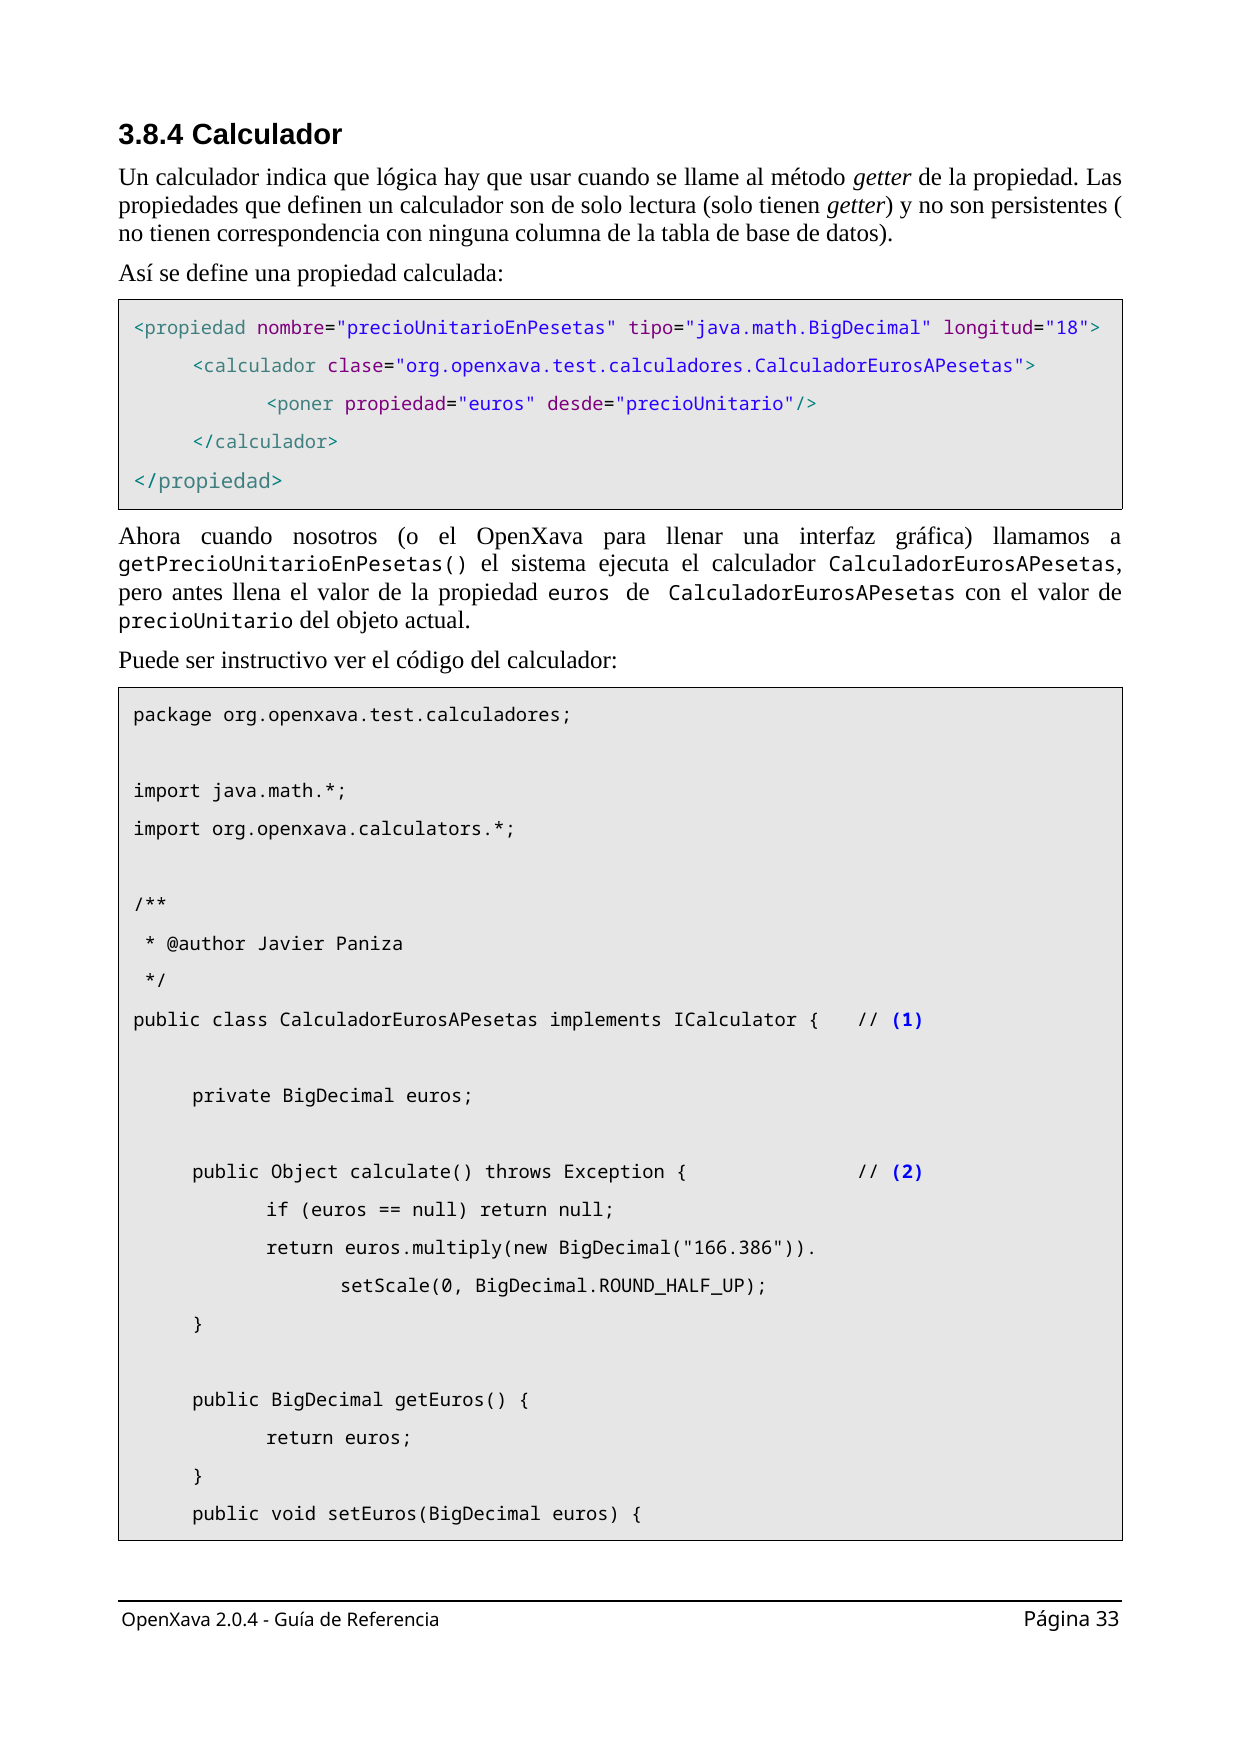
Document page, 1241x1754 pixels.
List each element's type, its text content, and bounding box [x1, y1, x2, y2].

text */ [119, 953, 1122, 991]
text /** [119, 877, 1122, 915]
text </propiedad> [119, 451, 1122, 509]
text } [119, 1295, 1122, 1333]
text <propiedad nombre="precioUnitarioEnPesetas" tipo="java.math.BigDecimal" longitud="18"> [119, 300, 1122, 337]
text package org.openxava.test.calculadores; [119, 688, 1122, 725]
text public Object calculate() throws Exception { // (2) [119, 1143, 1122, 1181]
text if (euros == null) return null; [119, 1181, 1122, 1219]
text private BigDecimal euros; [119, 1067, 1122, 1105]
text return euros.multiply(new BigDecimal("166.386")). [119, 1219, 1122, 1257]
text Ahora cuando nosotros (o el OpenXava para llenar una interfaz gráfica) llamamos a getPrecioUnitarioEnPesetas() el sistema ejecuta el calculador CalculadorEurosAPesetas, pero antes llena el valor de la propiedad euros de CalculadorEurosAPesetas con el valor de precioUnitario del objeto actual. [118, 522, 1122, 634]
text setScale(0, BigDecimal.ROUND_HALF_UP); [119, 1257, 1122, 1295]
text public BigDecimal getEuros() { [119, 1371, 1122, 1409]
text * @author Javier Paniza [119, 915, 1122, 953]
text } [119, 1447, 1122, 1485]
text Puede ser instructivo ver el código del calculador: [118, 647, 1122, 674]
text import java.math.*; [119, 763, 1122, 801]
text Un calculador indica que lógica hay que usar cuando se llame al método getter de la propiedad. Las propiedades que definen un calculador son de solo lectura (solo tienen getter) y no son persistentes ( no tienen correspondencia con ninguna columna de la tabla de base de datos). [118, 163, 1122, 246]
text <calculador clase="org.openxava.test.calculadores.CalculadorEurosAPesetas"> [119, 337, 1122, 375]
subtitle Calculador [118, 118, 1122, 151]
text public void setEuros(BigDecimal euros) { [119, 1485, 1122, 1540]
text import org.openxava.calculators.*; [119, 801, 1122, 839]
text return euros; [119, 1409, 1122, 1447]
text Así se define una propiedad calculada: [118, 259, 1122, 287]
text <poner propiedad="euros" desde="precioUnitario"/> [119, 375, 1122, 413]
text </calculador> [119, 413, 1122, 451]
text public class CalculadorEurosAPesetas implements ICalculator { // (1) [119, 991, 1122, 1029]
